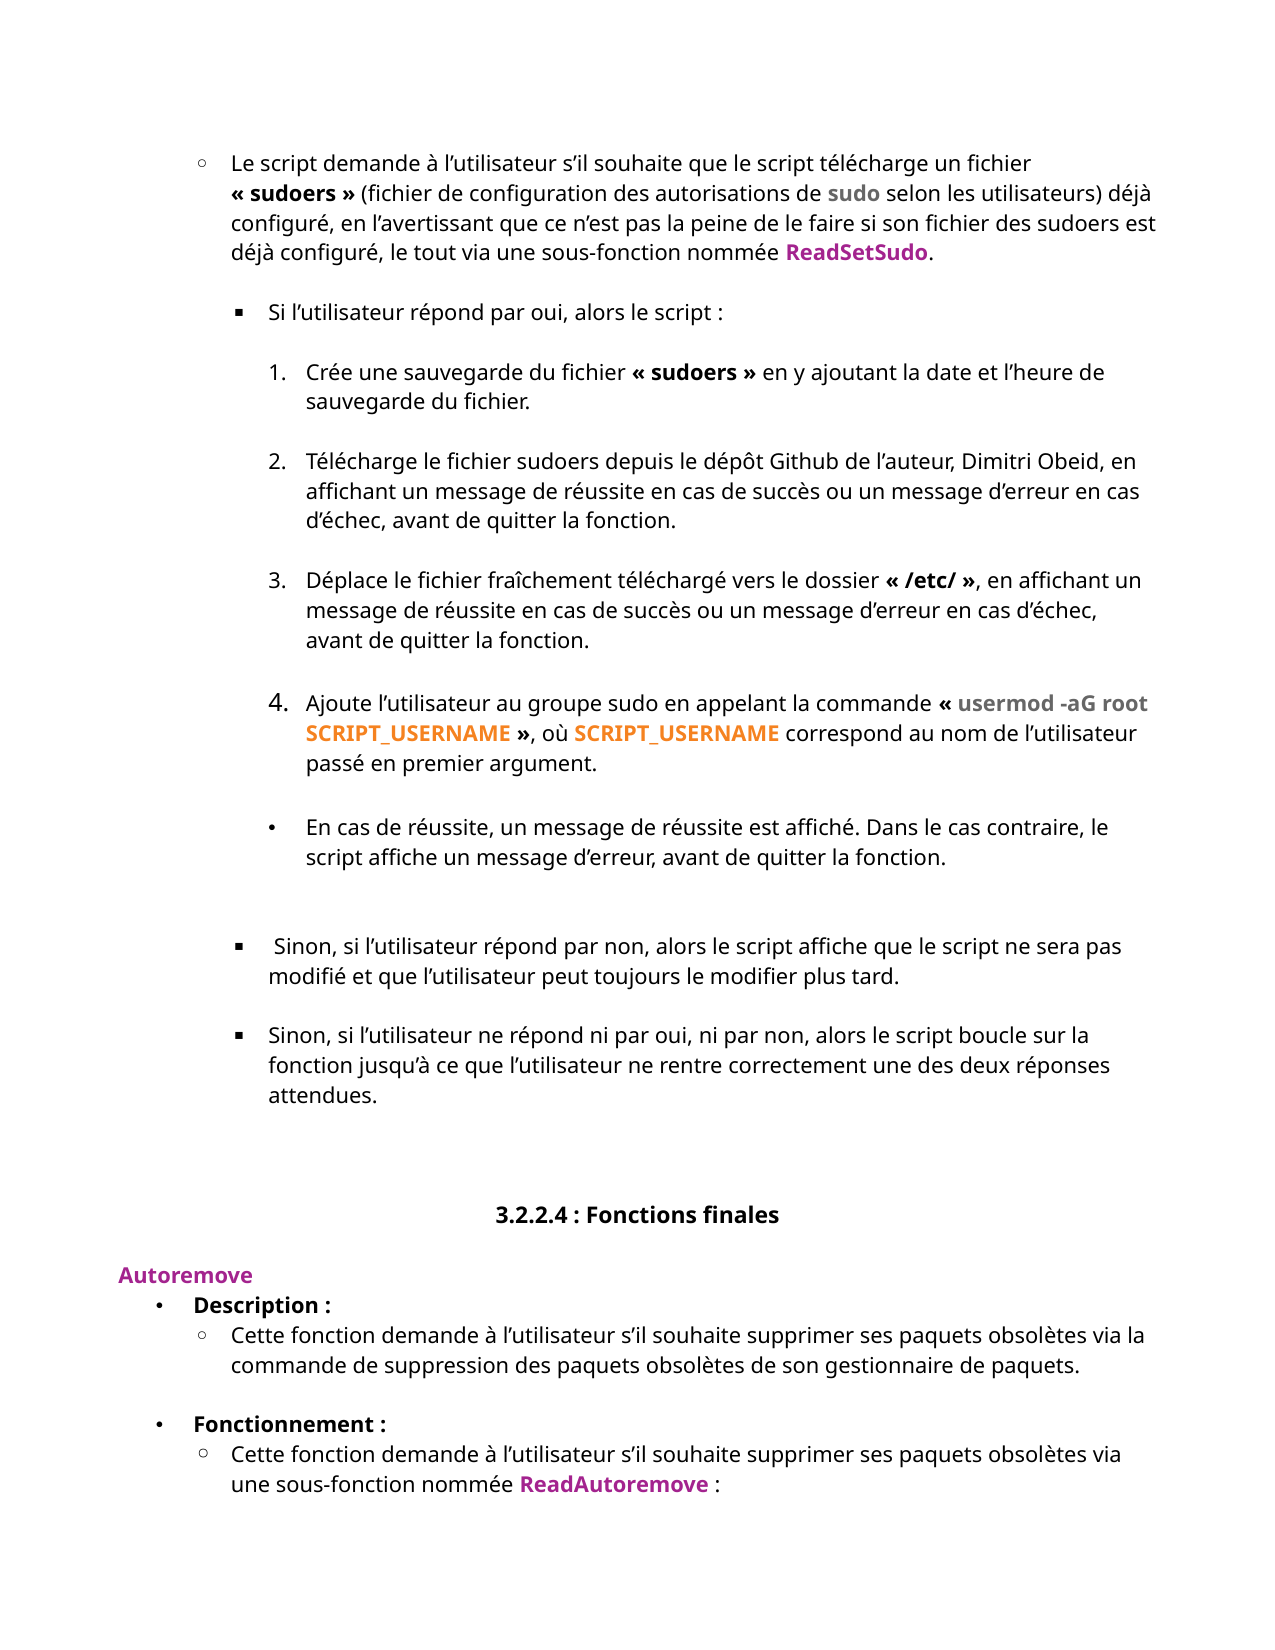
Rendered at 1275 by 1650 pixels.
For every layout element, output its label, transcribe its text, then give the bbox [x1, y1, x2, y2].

list Description : [156, 1290, 1157, 1320]
list Sinon, si l’utilisateur répond par non, alors le script affiche que le script ne sera pas modifié et que l’utilisateur peut toujours le modifier plus tard. [231, 931, 1157, 991]
list Télécharge le fichier sudoers depuis le dépôt Github de l’auteur, Dimitri Obeid, en affichant un message de réussite en cas de succès ou un message d’erreur en cas d’échec, avant de quitter la fonction. [268, 446, 1157, 535]
list Fonctionnement : [156, 1409, 1157, 1439]
list Sinon, si l’utilisateur ne répond ni par oui, ni par non, alors le script boucle sur la fonction jusqu’à ce que l’utilisateur ne rentre correctement une des deux réponses attendues. [231, 1020, 1157, 1110]
list Cette fonction demande à l’utilisateur s’il souhaite supprimer ses paquets obsolètes via la commande de suppression des paquets obsolètes de son gestionnaire de paquets. [193, 1320, 1157, 1379]
list Ajoute l’utilisateur au groupe sudo en appelant la commande « usermod -aG root SCRIPT_USERNAME », où SCRIPT_USERNAME correspond au nom de l’utilisateur passé en premier argument. [268, 684, 1157, 778]
text Autoremove [118, 1260, 1157, 1290]
list Déplace le fichier fraîchement téléchargé vers le dossier « /etc/ », en affichant un message de réussite en cas de succès ou un message d’erreur en cas d’échec, avant de quitter la fonction. [268, 565, 1157, 654]
list En cas de réussite, un message de réussite est affiché. Dans le cas contraire, le script affiche un message d’erreur, avant de quitter la fonction. [268, 812, 1157, 871]
list Si l’utilisateur répond par oui, alors le script : [231, 297, 1157, 327]
list Cette fonction demande à l’utilisateur s’il souhaite supprimer ses paquets obsolètes via une sous-fonction nommée ReadAutoremove : [193, 1439, 1157, 1498]
list Crée une sauvegarde du fichier « sudoers » en y ajoutant la date et l’heure de sauvegarde du fichier. [268, 356, 1157, 416]
list Le script demande à l’utilisateur s’il souhaite que le script télécharge un fichier « sudoers » (fichier de configuration des autorisations de sudo selon les utilisateurs) déjà configuré, en l’avertissant que ce n’est pas la peine de le faire si son fichier des sudoers est déjà configuré, le tout via une sous-fonction nommée ReadSetSudo. [193, 148, 1157, 267]
text 3.2.2.4 : Fonctions finales [118, 1199, 1157, 1230]
